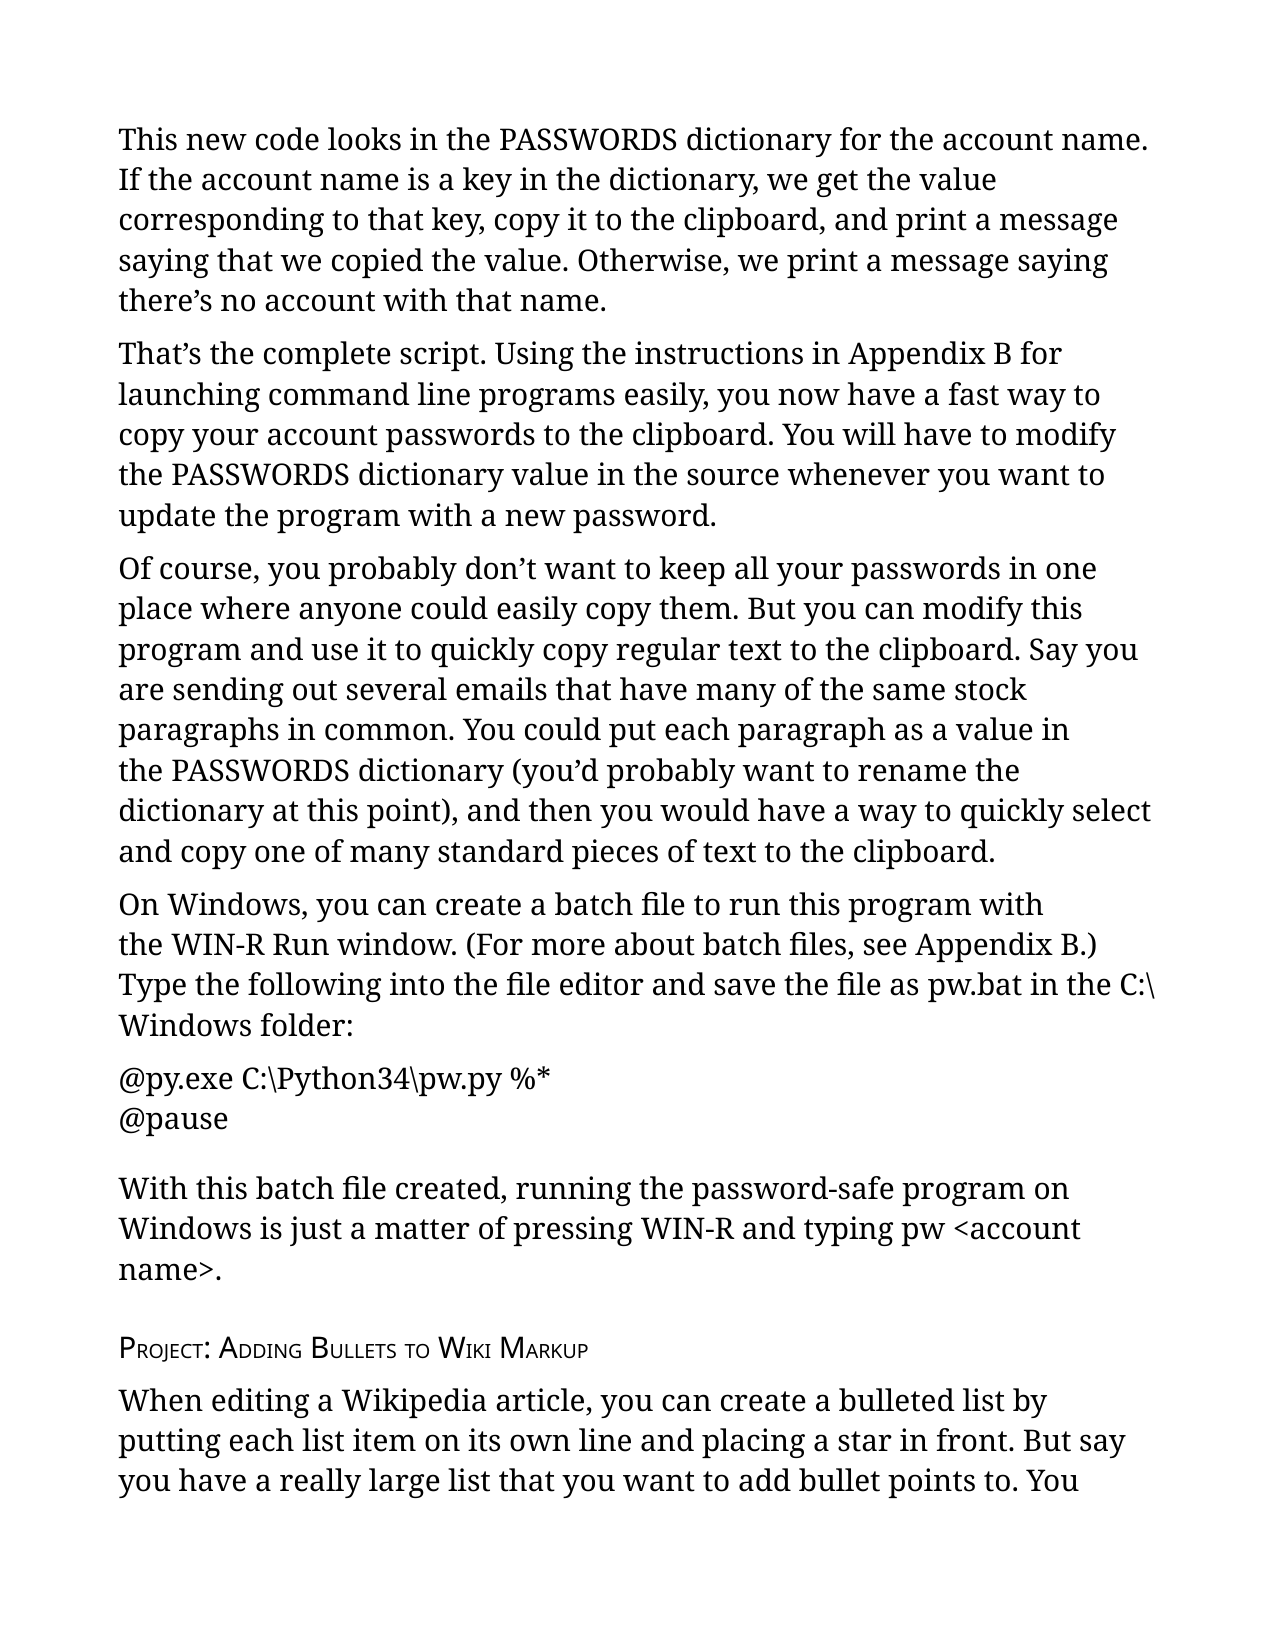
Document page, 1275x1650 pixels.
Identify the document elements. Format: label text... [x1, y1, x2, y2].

text @pause [118, 1098, 1157, 1138]
text This new code looks in the PASSWORDS dictionary for the account name. If the account name is a key in the dictionary, we get the value corresponding to that key, copy it to the clipboard, and print a message saying that we copied the value. Otherwise, we print a message saying there’s no account with that name. [118, 118, 1157, 320]
text That’s the complete script. Using the instructions in Appendix B for launching command line programs easily, you now have a fast way to copy your account passwords to the clipboard. You will have to modify the PASSWORDS dictionary value in the source whenever you want to update the program with a new password. [118, 333, 1157, 535]
text @py.exe C:\Python34\pw.py %* [118, 1057, 1157, 1098]
text With this batch file created, running the password-safe program on Windows is just a matter of pressing WIN-R and typing pw <account name>. [118, 1168, 1157, 1289]
text Of course, you probably don’t want to keep all your passwords in one place where anyone could easily copy them. But you can modify this program and use it to quickly copy regular text to the clipboard. Say you are sending out several emails that have many of the same stock paragraphs in common. You could put each paragraph as a value in the PASSWORDS dictionary (you’d probably want to rename the dictionary at this point), and then you would have a way to quickly select and copy one of many standard pieces of text to the clipboard. [118, 547, 1157, 871]
text On Windows, you can create a batch file to run this program with the WIN-R Run window. (For more about batch files, see Appendix B.) Type the following into the file editor and save the file as pw.bat in the C:\Windows folder: [118, 883, 1157, 1045]
subtitle Project: Adding Bullets to Wiki Markup [118, 1326, 1157, 1367]
text When editing a Wikipedia article, you can create a bulleted list by putting each list item on its own line and placing a star in front. But say you have a really large list that you want to add bullet points to. You [118, 1379, 1157, 1501]
